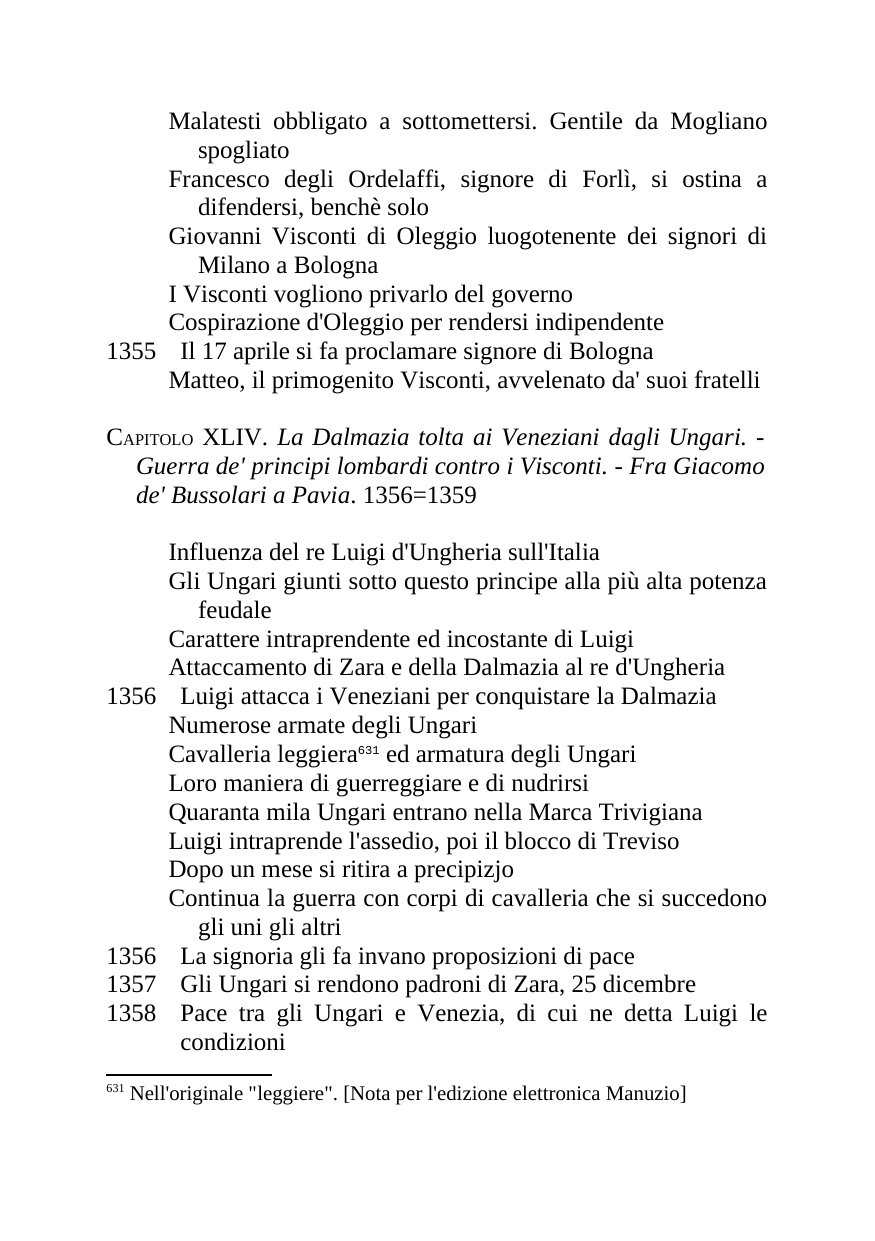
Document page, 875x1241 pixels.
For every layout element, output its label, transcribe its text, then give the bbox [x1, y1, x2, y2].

text Matteo, il primogenito Visconti, avvelenato da' suoi fratelli [168, 365, 768, 394]
text Cavalleria leggiera ed armatura degli Ungari [168, 739, 768, 768]
text 1358 Pace tra gli Ungari e Venezia, di cui ne detta Luigi le condizioni [106, 998, 768, 1056]
text Carattere intraprendente ed incostante di Luigi [168, 624, 768, 652]
text Nell'originale "leggiere". [Nota per l'edizione elettronica Manuzio] [106, 1081, 768, 1105]
text Quaranta mila Ungari entrano nella Marca Trivigiana [168, 797, 768, 826]
text Attaccamento di Zara e della Dalmazia al re d'Ungheria [168, 652, 768, 681]
text Capitolo XLIV. La Dalmazia tolta ai Veneziani dagli Ungari. - Guerra de' principi lombardi contro i Visconti. - Fra Giacomo de' Bussolari a Pavia. 1356=1359 [106, 422, 768, 509]
text 1355 Il 17 aprile si fa proclamare signore di Bologna [106, 336, 768, 365]
text Loro maniera di guerreggiare e di nudrirsi [168, 768, 768, 797]
text Cospirazione d'Oleggio per rendersi indipendente [168, 307, 768, 336]
text 1356 La signoria gli fa invano proposizioni di pace [106, 941, 768, 969]
text Numerose armate degli Ungari [168, 710, 768, 739]
text Dopo un mese si ritira a precipizjo [168, 854, 768, 883]
text Influenza del re Luigi d'Ungheria sull'Italia [168, 537, 768, 566]
text Malatesti obbligato a sottomettersi. Gentile da Mogliano spogliato [168, 106, 768, 164]
text Continua la guerra con corpi di cavalleria che si succedono gli uni gli altri [168, 883, 768, 941]
text I Visconti vogliono privarlo del governo [168, 279, 768, 307]
text 1357 Gli Ungari si rendono padroni di Zara, 25 dicembre [106, 969, 768, 998]
text Luigi intraprende l'assedio, poi il blocco di Treviso [168, 826, 768, 854]
text 1356 Luigi attacca i Veneziani per conquistare la Dalmazia [106, 681, 768, 710]
text Gli Ungari giunti sotto questo principe alla più alta potenza feudale [168, 566, 768, 624]
text Giovanni Visconti di Oleggio luogotenente dei signori di Milano a Bologna [168, 221, 768, 279]
text Francesco degli Ordelaffi, signore di Forlì, si ostina a difendersi, benchè solo [168, 164, 768, 221]
